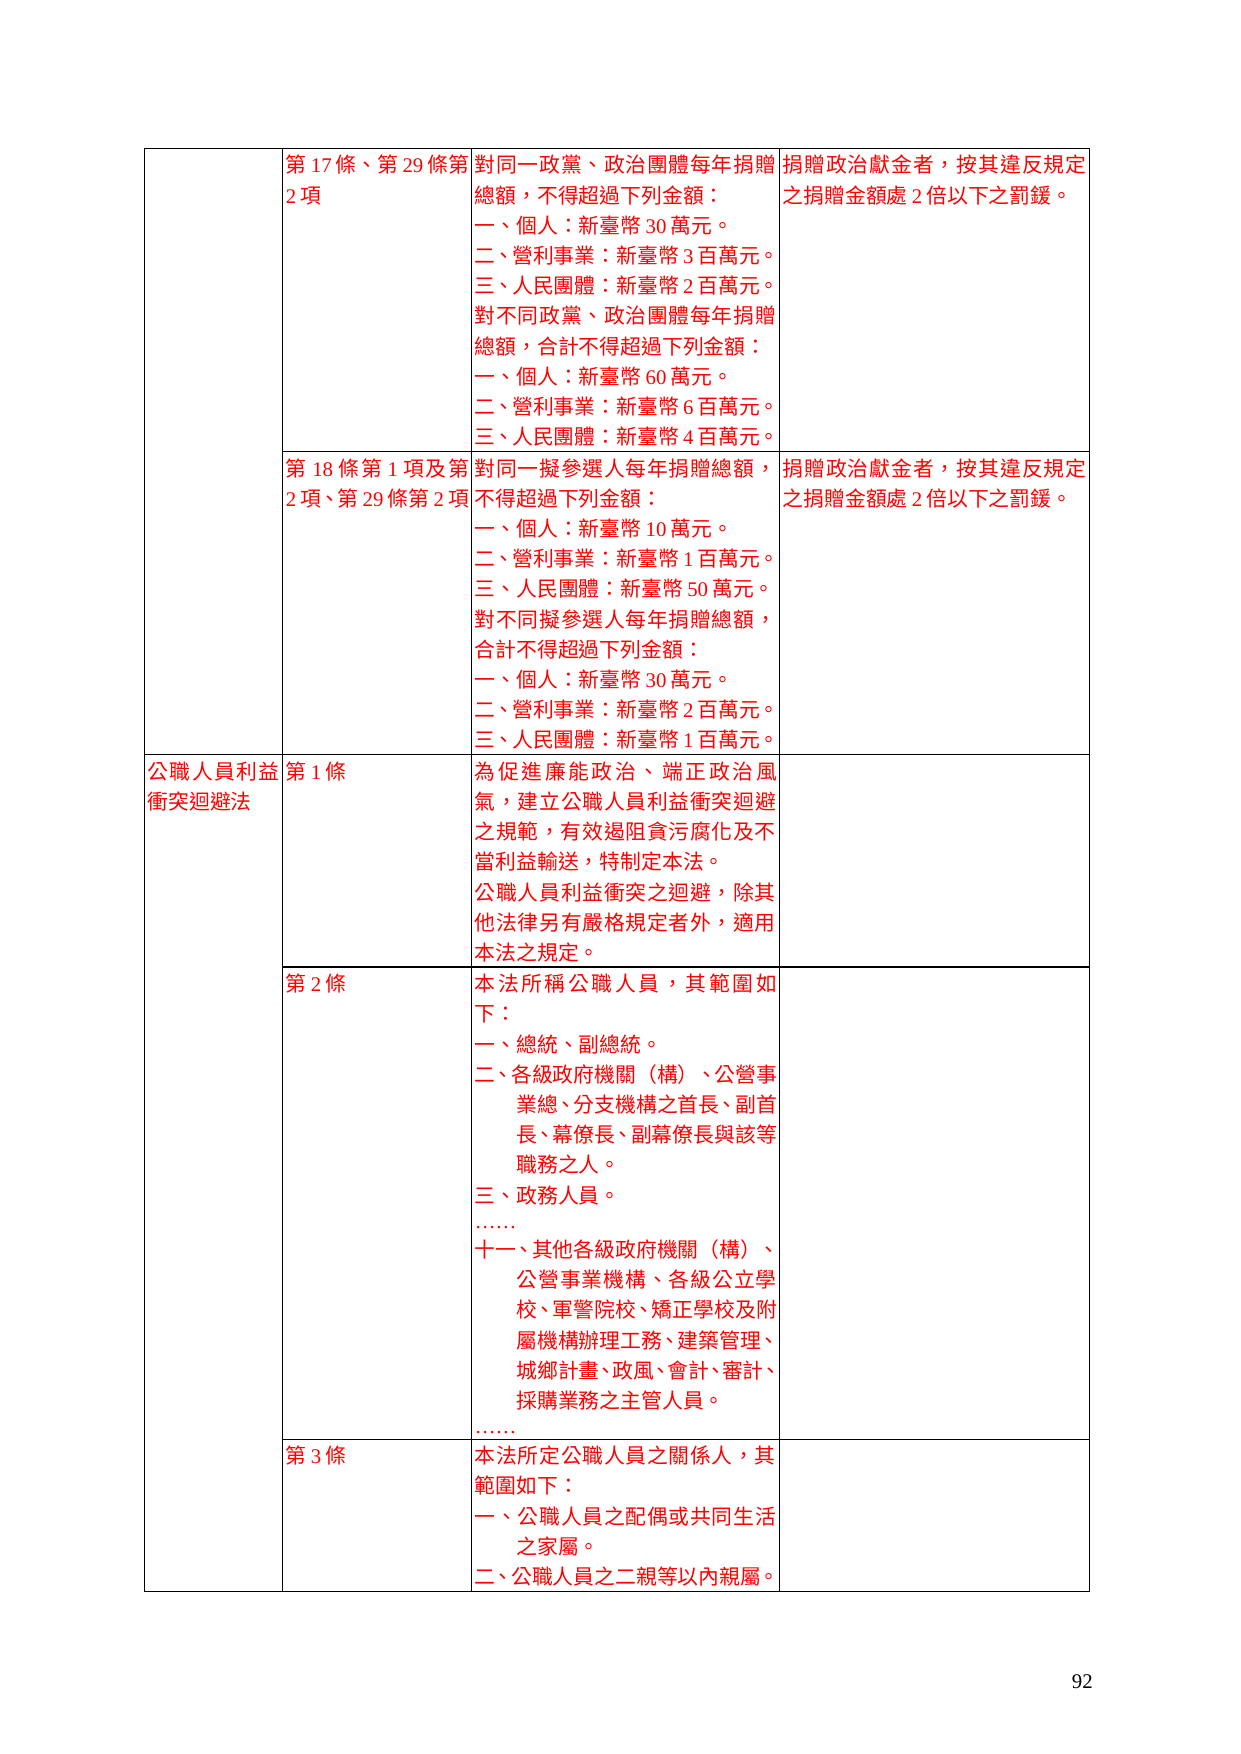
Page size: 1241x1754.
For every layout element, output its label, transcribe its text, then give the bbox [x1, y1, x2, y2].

table_cell [780, 968, 1089, 1438]
table_cell 本法所定公職人員之關係人，其範圍如下： 一、公職人員之配偶或共同生活之家屬。 二、公職人員之二親等以內親屬。 [472, 1440, 779, 1591]
table_cell 對同一政黨、政治團體每年捐贈總額，不得超過下列金額： 一、個人：新臺幣30萬元。 二、營利事業：新臺幣3百萬元。 三、人民團體：新臺幣2百萬元。 對不同政黨、政治團體每年捐贈總額，合計不得超過下列金額： 一、個人：新臺幣60萬元。 二、營利事業：新臺幣6百萬元。 三、人民團體：新臺幣4百萬元。 [472, 149, 779, 451]
table_cell 公職人員利益衝突迴避法 [145, 755, 282, 1591]
table_cell 第17條、第29條第2項 [283, 149, 471, 451]
table_cell [780, 755, 1089, 966]
table_cell 為促進廉能政治、端正政治風氣，建立公職人員利益衝突迴避之規範，有效遏阻貪污腐化及不當利益輸送，特制定本法。 公職人員利益衝突之迴避，除其他法律另有嚴格規定者外，適用本法之規定。 [472, 755, 779, 966]
table_cell 第2條 [283, 968, 471, 1438]
table_cell 捐贈政治獻金者，按其違反規定之捐贈金額處2倍以下之罰鍰。 [780, 452, 1089, 754]
table_cell 對同一擬參選人每年捐贈總額，不得超過下列金額： 一、個人：新臺幣10萬元。 二、營利事業：新臺幣1百萬元。 三、人民團體：新臺幣50萬元。 對不同擬參選人每年捐贈總額，合計不得超過下列金額： 一、個人：新臺幣30萬元。 二、營利事業：新臺幣2百萬元。 三、人民團體：新臺幣1百萬元。 [472, 452, 779, 754]
table_cell 本法所稱公職人員，其範圍如下： 一、總統、副總統。 二、各級政府機關（構）、公營事業總、分支機構之首長、副首長、幕僚長、副幕僚長與該等職務之人。 三、政務人員。 …… 十一、其他各級政府機關（構）、公營事業機構、各級公立學校、軍警院校、矯正學校及附屬機構辦理工務、建築管理、城鄉計畫、政風、會計、審計、採購業務之主管人員。 …… [472, 968, 779, 1438]
table_cell 第18條第1項及第2項、第29條第2項 [283, 452, 471, 754]
table_cell [145, 149, 282, 754]
table_cell 捐贈政治獻金者，按其違反規定之捐贈金額處2倍以下之罰鍰。 [780, 149, 1089, 451]
table_cell 第3條 [283, 1440, 471, 1591]
table_cell 第1條 [283, 755, 471, 966]
table_cell [780, 1440, 1089, 1591]
